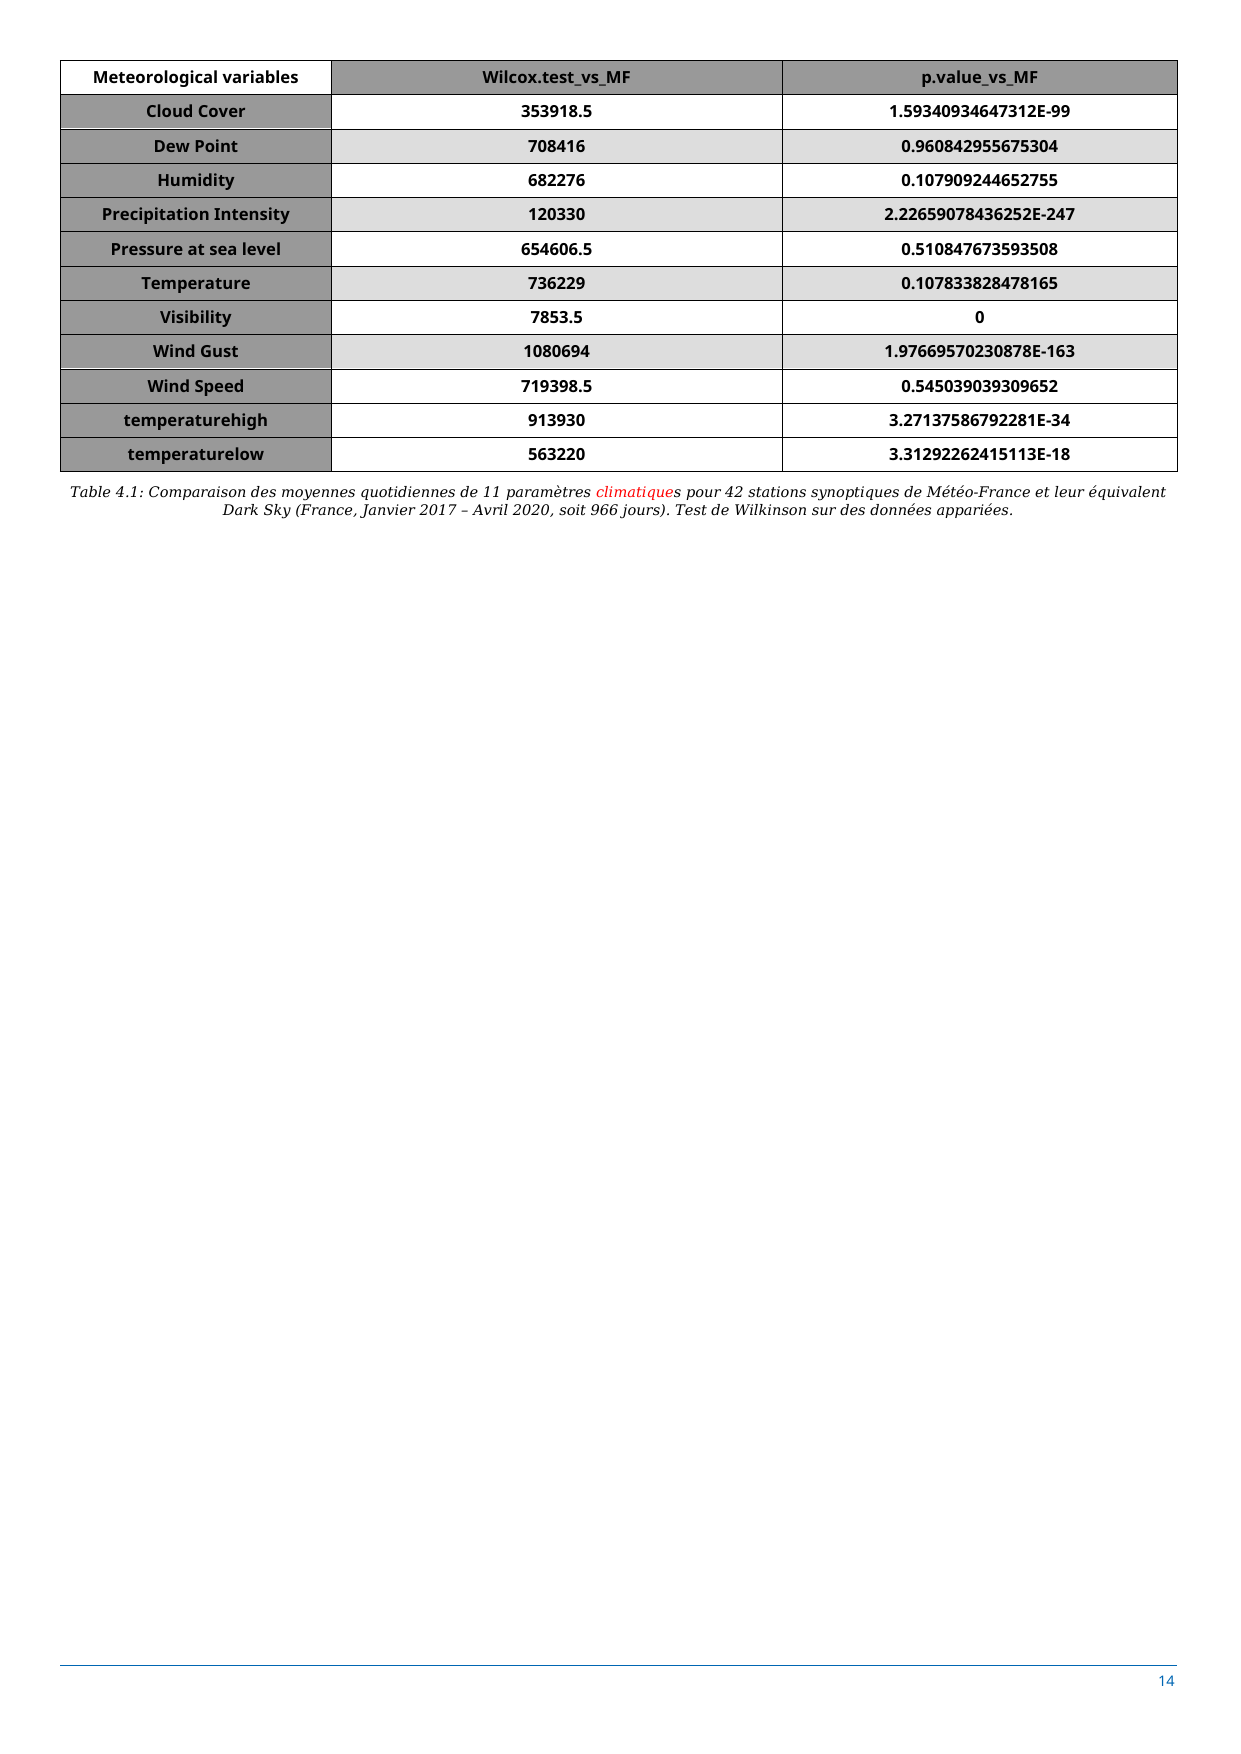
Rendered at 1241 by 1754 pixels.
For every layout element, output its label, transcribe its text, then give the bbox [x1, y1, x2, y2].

table_cell Dew Point [61, 130, 331, 163]
table_cell Cloud Cover [61, 95, 331, 128]
table_cell Visibility [61, 301, 331, 334]
table_cell 353918.5 [332, 95, 782, 128]
table_cell temperaturehigh [61, 404, 331, 437]
text Table 4.1: Comparaison des moyennes quotidiennes de 11 paramètres climatiques pour 42 stations synoptiques de Météo-France et leur équivalent Dark Sky (France, Janvier 2017 – Avril 2020, soit 966 jours). Test de Wilkinson sur des données appariées. [60, 484, 1177, 519]
table_cell 0.107833828478165 [783, 267, 1177, 300]
table_cell 1.59340934647312E-99 [783, 95, 1177, 128]
table_header Meteorological variables [61, 61, 331, 94]
table_cell 0.510847673593508 [783, 232, 1177, 266]
table_cell 913930 [332, 404, 782, 437]
table_cell Temperature [61, 267, 331, 300]
table_header p.value_vs_MF [783, 61, 1177, 94]
table_cell Wind Speed [61, 370, 331, 403]
table_cell 1.97669570230878E-163 [783, 335, 1177, 368]
table_cell Humidity [61, 164, 331, 197]
table_cell 0 [783, 301, 1177, 334]
table_cell temperaturelow [61, 438, 331, 471]
table_cell 7853.5 [332, 301, 782, 334]
table_cell 0.545039039309652 [783, 370, 1177, 403]
table_cell 1080694 [332, 335, 782, 368]
table_cell Pressure at sea level [61, 232, 331, 266]
table_cell 708416 [332, 130, 782, 163]
table_cell 736229 [332, 267, 782, 300]
table_cell 3.27137586792281E-34 [783, 404, 1177, 437]
table_cell 719398.5 [332, 370, 782, 403]
table_cell Precipitation Intensity [61, 198, 331, 231]
table_cell 0.960842955675304 [783, 130, 1177, 163]
table_cell 2.22659078436252E-247 [783, 198, 1177, 231]
table_cell 0.107909244652755 [783, 164, 1177, 197]
table_cell 563220 [332, 438, 782, 471]
table_cell 3.31292262415113E-18 [783, 438, 1177, 471]
table_cell 654606.5 [332, 232, 782, 266]
table_header Wilcox.test_vs_MF [332, 61, 782, 94]
table_cell 682276 [332, 164, 782, 197]
table_cell Wind Gust [61, 335, 331, 368]
table_cell 120330 [332, 198, 782, 231]
